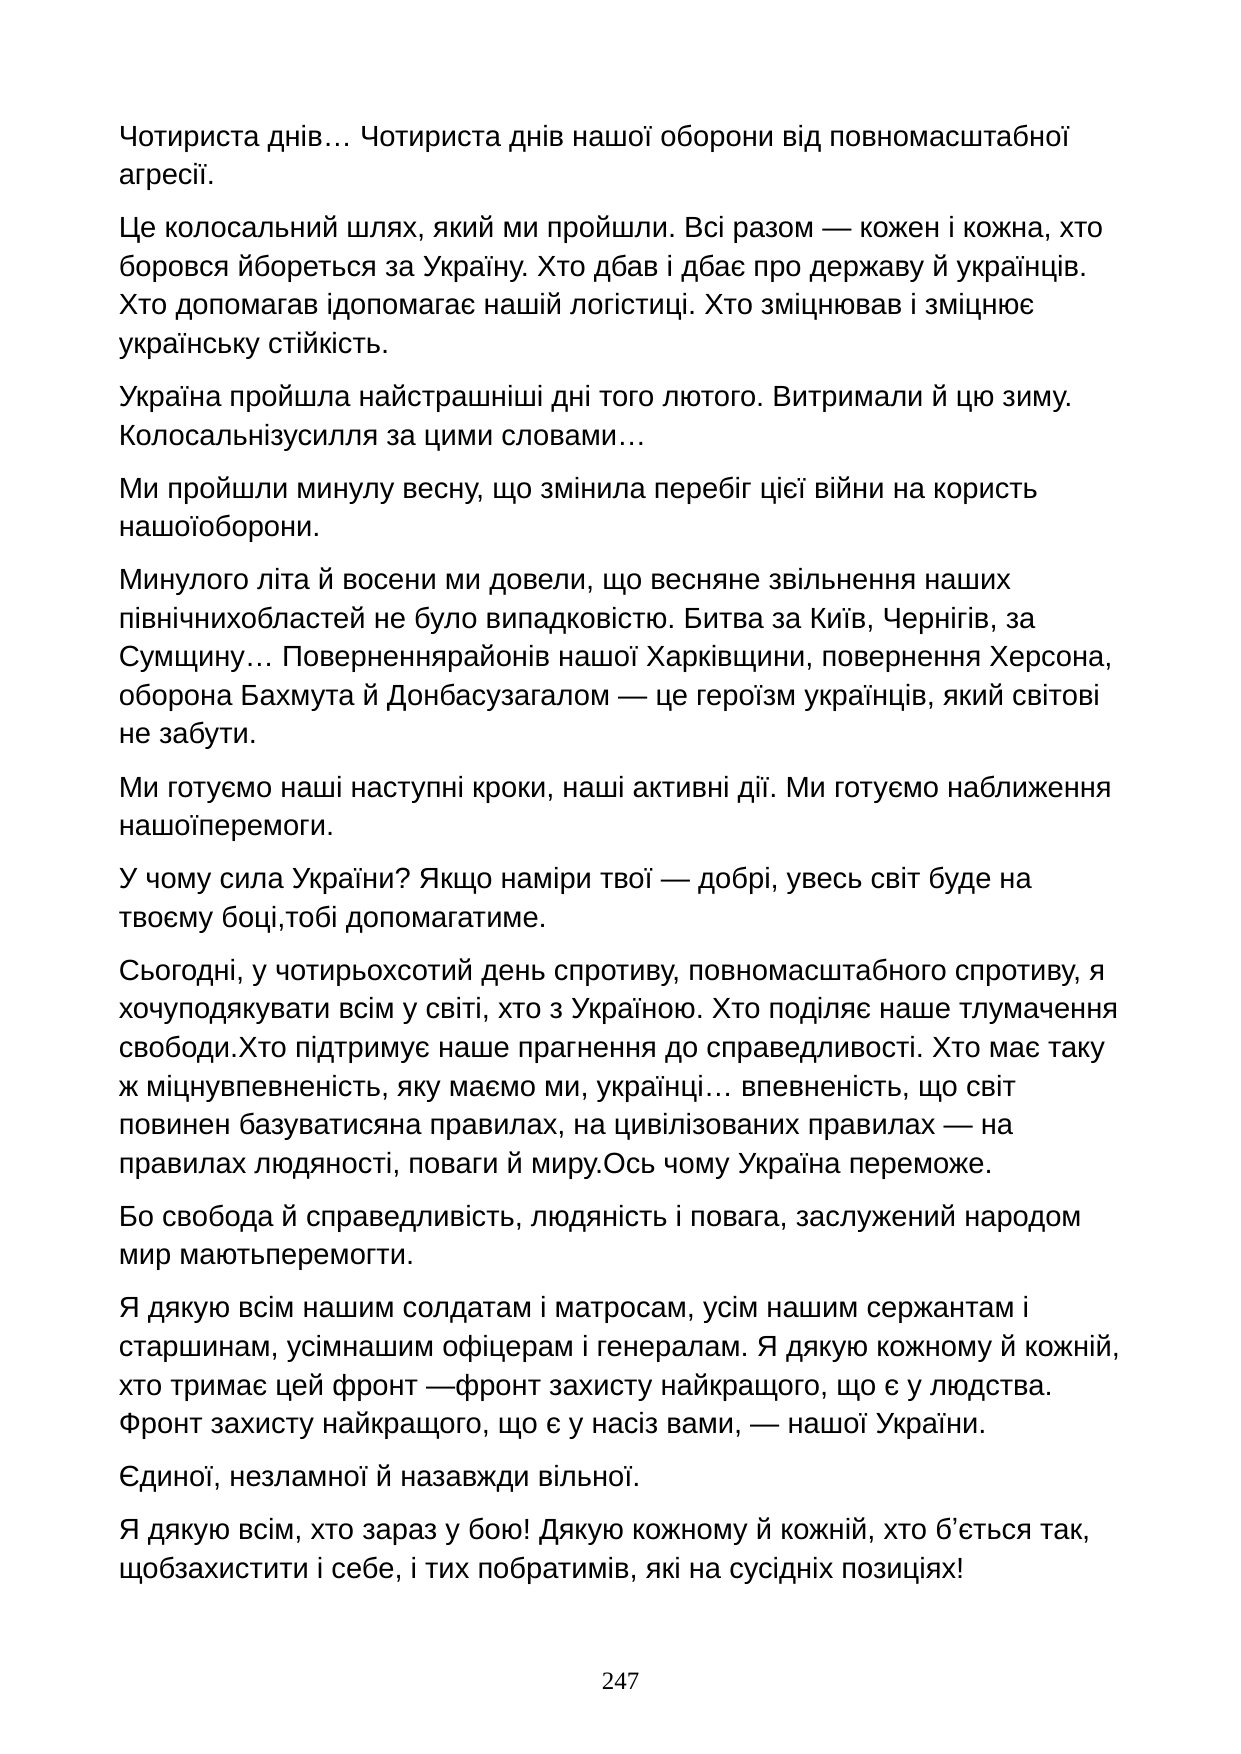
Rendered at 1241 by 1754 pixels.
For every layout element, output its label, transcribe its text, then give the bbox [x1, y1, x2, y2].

text Бо свобода й справедливість, людяність і повага, заслужений народом мир маютьперемогти. [118, 1199, 1122, 1271]
text Чотириста днів… Чотириста днів нашої оборони від повномасштабної агресії. [118, 118, 1122, 191]
text Сьогодні, у чотирьохсотий день спротиву, повномасштабного спротиву, я хочуподякувати всім у світі, хто з Україною. Хто поділяє наше тлумачення свободи.Хто підтримує наше прагнення до справедливості. Хто має таку ж міцнувпевненість, яку маємо ми, українці… впевненість, що світ повинен базуватисяна правилах, на цивілізованих правилах — на правилах людяності, поваги й миру.Ось чому Україна переможе. [118, 953, 1122, 1179]
text У чому сила України? Якщо наміри твої — добрі, увесь світ буде на твоєму боці,тобі допомагатиме. [118, 861, 1122, 933]
text Я дякую всім нашим солдатам і матросам, усім нашим сержантам і старшинам, усімнашим офіцерам і генералам. Я дякую кожному й кожній, хто тримає цей фронт —фронт захисту найкращого, що є у людства. Фронт захисту найкращого, що є у насіз вами, — нашої України. [118, 1290, 1122, 1439]
text Україна пройшла найстрашніші дні того лютого. Витримали й цю зиму. Колосальнізусилля за цими словами… [118, 379, 1122, 451]
text Минулого літа й восени ми довели, що весняне звільнення наших північнихобластей не було випадковістю. Битва за Київ, Чернігів, за Сумщину… Поверненнярайонів нашої Харківщини, повернення Херсона, оборона Бахмута й Донбасузагалом — це героїзм українців, який світові не забути. [118, 562, 1122, 750]
text Ми пройшли минулу весну, що змінила перебіг цієї війни на користь нашоїоборони. [118, 471, 1122, 543]
text Це колосальний шлях, який ми пройшли. Всі разом — кожен і кожна, хто боровся йбореться за Україну. Хто дбав і дбає про державу й українців. Хто допомагав ідопомагає нашій логістиці. Хто зміцнював і зміцнює українську стійкість. [118, 210, 1122, 359]
text Я дякую всім, хто зараз у бою! Дякую кожному й кожній, хто бʼється так, щобзахистити і себе, і тих побратимів, які на сусідніх позиціях! [118, 1512, 1122, 1584]
text Ми готуємо наші наступні кроки, наші активні дії. Ми готуємо наближення нашоїперемоги. [118, 769, 1122, 842]
text Єдиної, незламної й назавжди вільної. [118, 1459, 1122, 1493]
